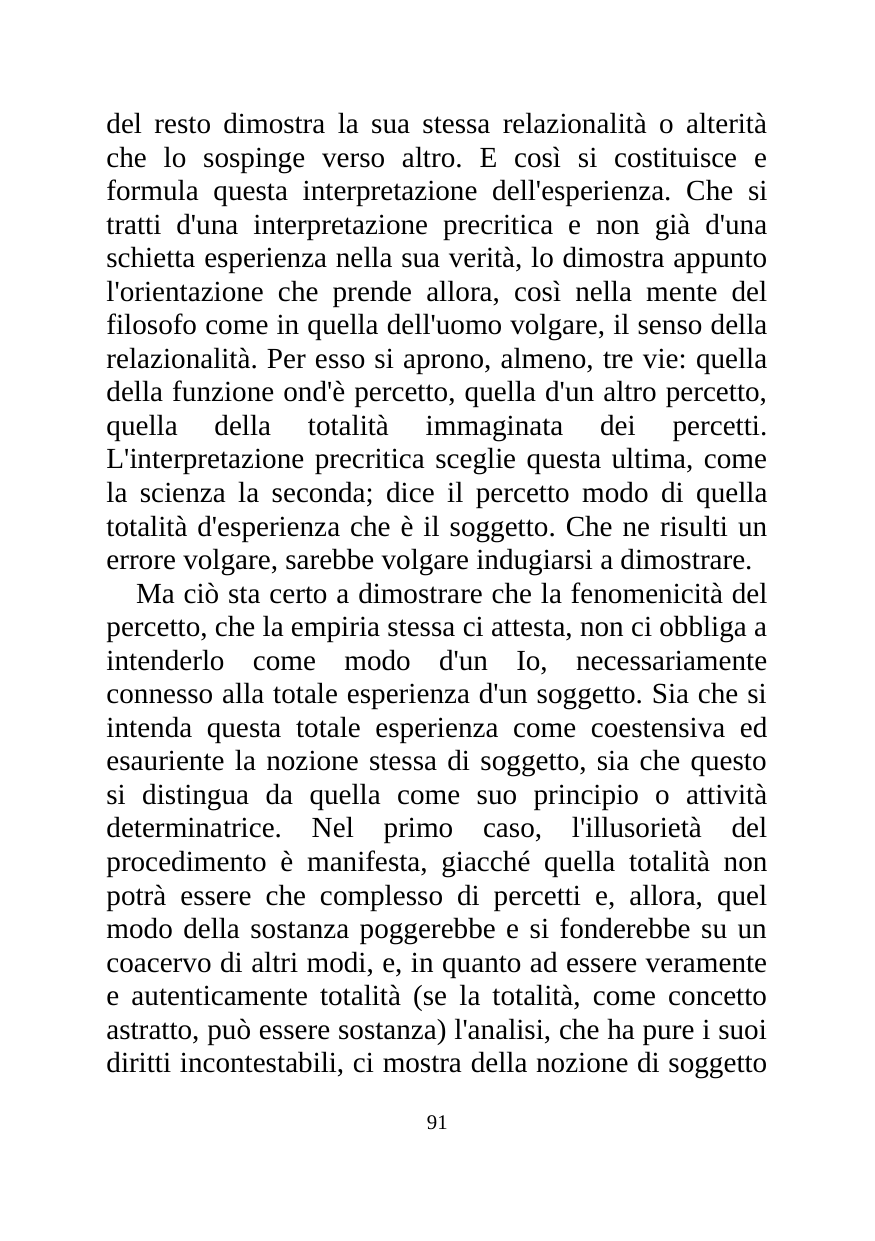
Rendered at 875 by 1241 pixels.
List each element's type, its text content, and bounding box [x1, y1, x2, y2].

text Ma ciò sta certo a dimostrare che la fenomenicità del percetto, che la empiria stessa ci attesta, non ci obbliga a intenderlo come modo d'un Io, necessariamente connesso alla totale esperienza d'un soggetto. Sia che si intenda questa totale esperienza come coestensiva ed esauriente la nozione stessa di soggetto, sia che questo si distingua da quella come suo principio o attività determinatrice. Nel primo caso, l'illusorietà del procedimento è manifesta, giacché quella totalità non potrà essere che complesso di percetti e, allora, quel modo della sostanza poggerebbe e si fonderebbe su un coacervo di altri modi, e, in quanto ad essere veramente e autenticamente totalità (se la totalità, come concetto astratto, può essere sostanza) l'analisi, che ha pure i suoi diritti incontestabili, ci mostra della nozione di soggetto [106, 576, 768, 1079]
text del resto dimostra la sua stessa relazionalità o alterità che lo sospinge verso altro. E così si costituisce e formula questa interpretazione dell'esperienza. Che si tratti d'una interpretazione precritica e non già d'una schietta esperienza nella sua verità, lo dimostra appunto l'orientazione che prende allora, così nella mente del filosofo come in quella dell'uomo volgare, il senso della relazionalità. Per esso si aprono, almeno, tre vie: quella della funzione ond'è percetto, quella d'un altro percetto, quella della totalità immaginata dei percetti. L'interpretazione precritica sceglie questa ultima, come la scienza la seconda; dice il percetto modo di quella totalità d'esperienza che è il soggetto. Che ne risulti un errore volgare, sarebbe volgare indugiarsi a dimostrare. [106, 106, 768, 576]
